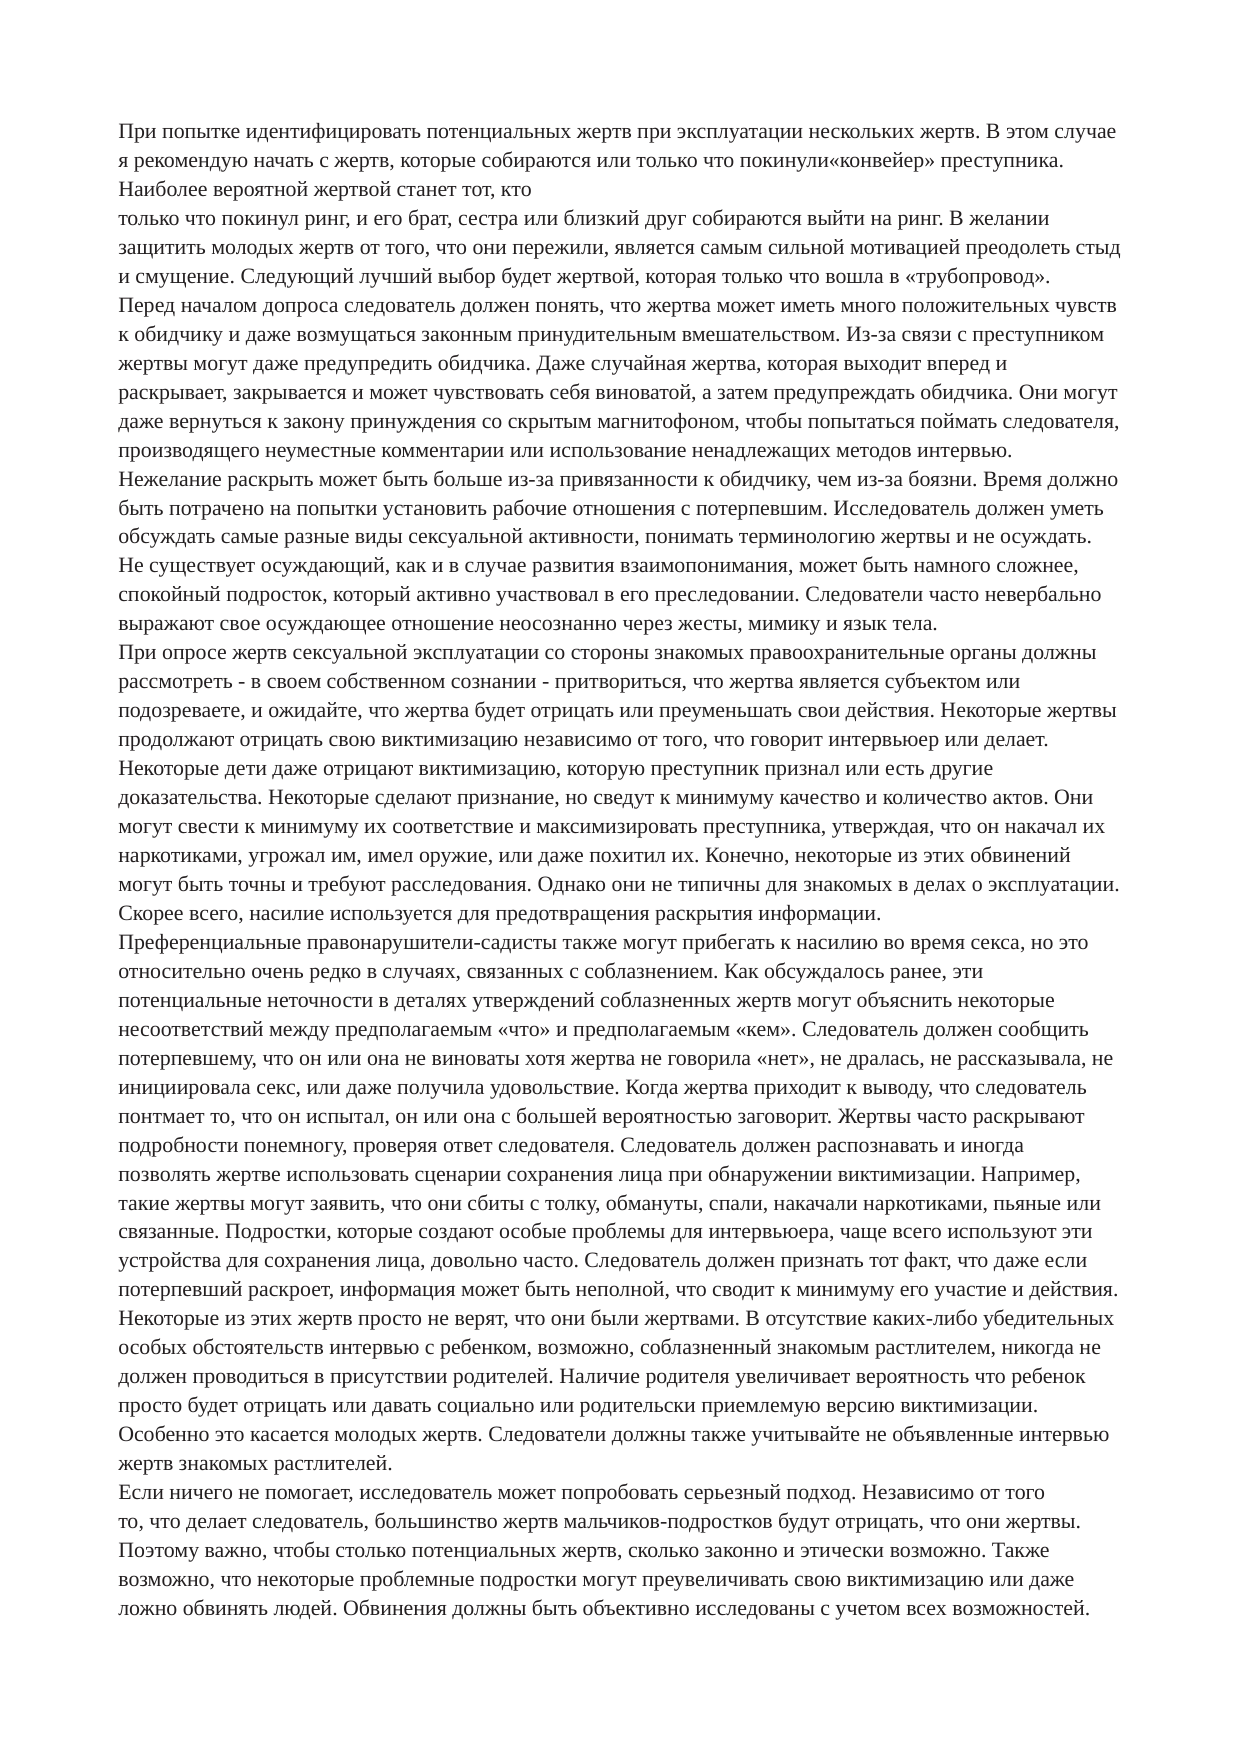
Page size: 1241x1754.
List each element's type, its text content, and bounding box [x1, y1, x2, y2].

text то, что делает следователь, большинство жертв мальчиков-подростков будут отрицать, что они жертвы. Поэтому важно, чтобы столько потенциальных жертв, сколько законно и этически возможно. Также возможно, что некоторые проблемные подростки могут преувеличивать свою виктимизацию или даже ложно обвинять людей. Обвинения должны быть объективно исследованы с учетом всех возможностей. [118, 1508, 1122, 1620]
text Перед началом допроса следователь должен понять, что жертва может иметь много положительных чувств к обидчику и даже возмущаться законным принудительным вмешательством. Из-за связи с преступником жертвы могут даже предупредить обидчика. Даже случайная жертва, которая выходит вперед и раскрывает, закрывается и может чувствовать себя виноватой, а затем предупреждать обидчика. Они могут даже вернуться к закону принуждения со скрытым магнитофоном, чтобы попытаться поймать следователя, производящего неуместные комментарии или использование ненадлежащих методов интервью. Нежелание раскрыть может быть больше из-за привязанности к обидчику, чем из-за боязни. Время должно быть потрачено на попытки установить рабочие отношения с потерпевшим. Исследователь должен уметь обсуждать самые разные виды сексуальной активности, понимать терминологию жертвы и не осуждать. Не существует осуждающий, как и в случае развития взаимопонимания, может быть намного сложнее, спокойный подросток, который активно участвовал в его преследовании. Следователи часто невербально выражают свое осуждающее отношение неосознанно через жесты, мимику и язык тела. [118, 292, 1122, 636]
text подробности понемногу, проверяя ответ следователя. Следователь должен распознавать и иногда позволять жертве использовать сценарии сохранения лица при обнаружении виктимизации. Например, такие жертвы могут заявить, что они сбиты с толку, обмануты, спали, накачали наркотиками, пьяные или связанные. Подростки, которые создают особые проблемы для интервьюера, чаще всего используют эти устройства для сохранения лица, довольно часто. Следователь должен признать тот факт, что даже если потерпевший раскроет, информация может быть неполной, что сводит к минимуму его участие и действия. Некоторые из этих жертв просто не верят, что они были жертвами. В отсутствие каких-либо убедительных особых обстоятельств интервью с ребенком, возможно, соблазненный знакомым растлителем, никогда не должен проводиться в присутствии родителей. Наличие родителя увеличивает вероятность что ребенок просто будет отрицать или давать социально или родительски приемлемую версию виктимизации. Особенно это касается молодых жертв. Следователи должны также учитывайте не объявленные интервью жертв знакомых растлителей. [118, 1132, 1122, 1475]
text Если ничего не помогает, исследователь может попробовать серьезный подход. Независимо от того [118, 1479, 1122, 1504]
text При попытке идентифицировать потенциальных жертв при эксплуатации нескольких жертв. В этом случае я рекомендую начать с жертв, которые собираются или только что покинули«конвейер» преступника. Наиболее вероятной жертвой станет тот, кто [118, 118, 1122, 201]
text только что покинул ринг, и его брат, сестра или близкий друг собираются выйти на ринг. В желании защитить молодых жертв от того, что они пережили, является самым сильной мотивацией преодолеть стыд и смущение. Следующий лучший выбор будет жертвой, которая только что вошла в «трубопровод». [118, 205, 1122, 288]
text Преференциальные правонарушители-садисты также могут прибегать к насилию во время секса, но это относительно очень редко в случаях, связанных с соблазнением. Как обсуждалось ранее, эти потенциальные неточности в деталях утверждений соблазненных жертв могут объяснить некоторые [118, 929, 1122, 1012]
text При опросе жертв сексуальной эксплуатации со стороны знакомых правоохранительные органы должны рассмотреть - в своем собственном сознании - притвориться, что жертва является субъектом или подозреваете, и ожидайте, что жертва будет отрицать или преуменьшать свои действия. Некоторые жертвы [118, 639, 1122, 722]
text продолжают отрицать свою виктимизацию независимо от того, что говорит интервьюер или делает. Некоторые дети даже отрицают виктимизацию, которую преступник признал или есть другие доказательства. Некоторые сделают признание, но сведут к минимуму качество и количество актов. Они могут свести к минимуму их соответствие и максимизировать преступника, утверждая, что он накачал их наркотиками, угрожал им, имел оружие, или даже похитил их. Конечно, некоторые из этих обвинений могут быть точны и требуют расследования. Однако они не типичны для знакомых в делах о эксплуатации. Скорее всего, насилие используется для предотвращения раскрытия информации. [118, 726, 1122, 925]
text несоответствий между предполагаемым «что» и предполагаемым «кем». Следователь должен сообщить потерпевшему, что он или она не виноваты хотя жертва не говорила «нет», не дралась, не рассказывала, не инициировала секс, или даже получила удовольствие. Когда жертва приходит к выводу, что следователь понтмает то, что он испытал, он или она с большей вероятностью заговорит. Жертвы часто раскрывают [118, 1016, 1122, 1128]
